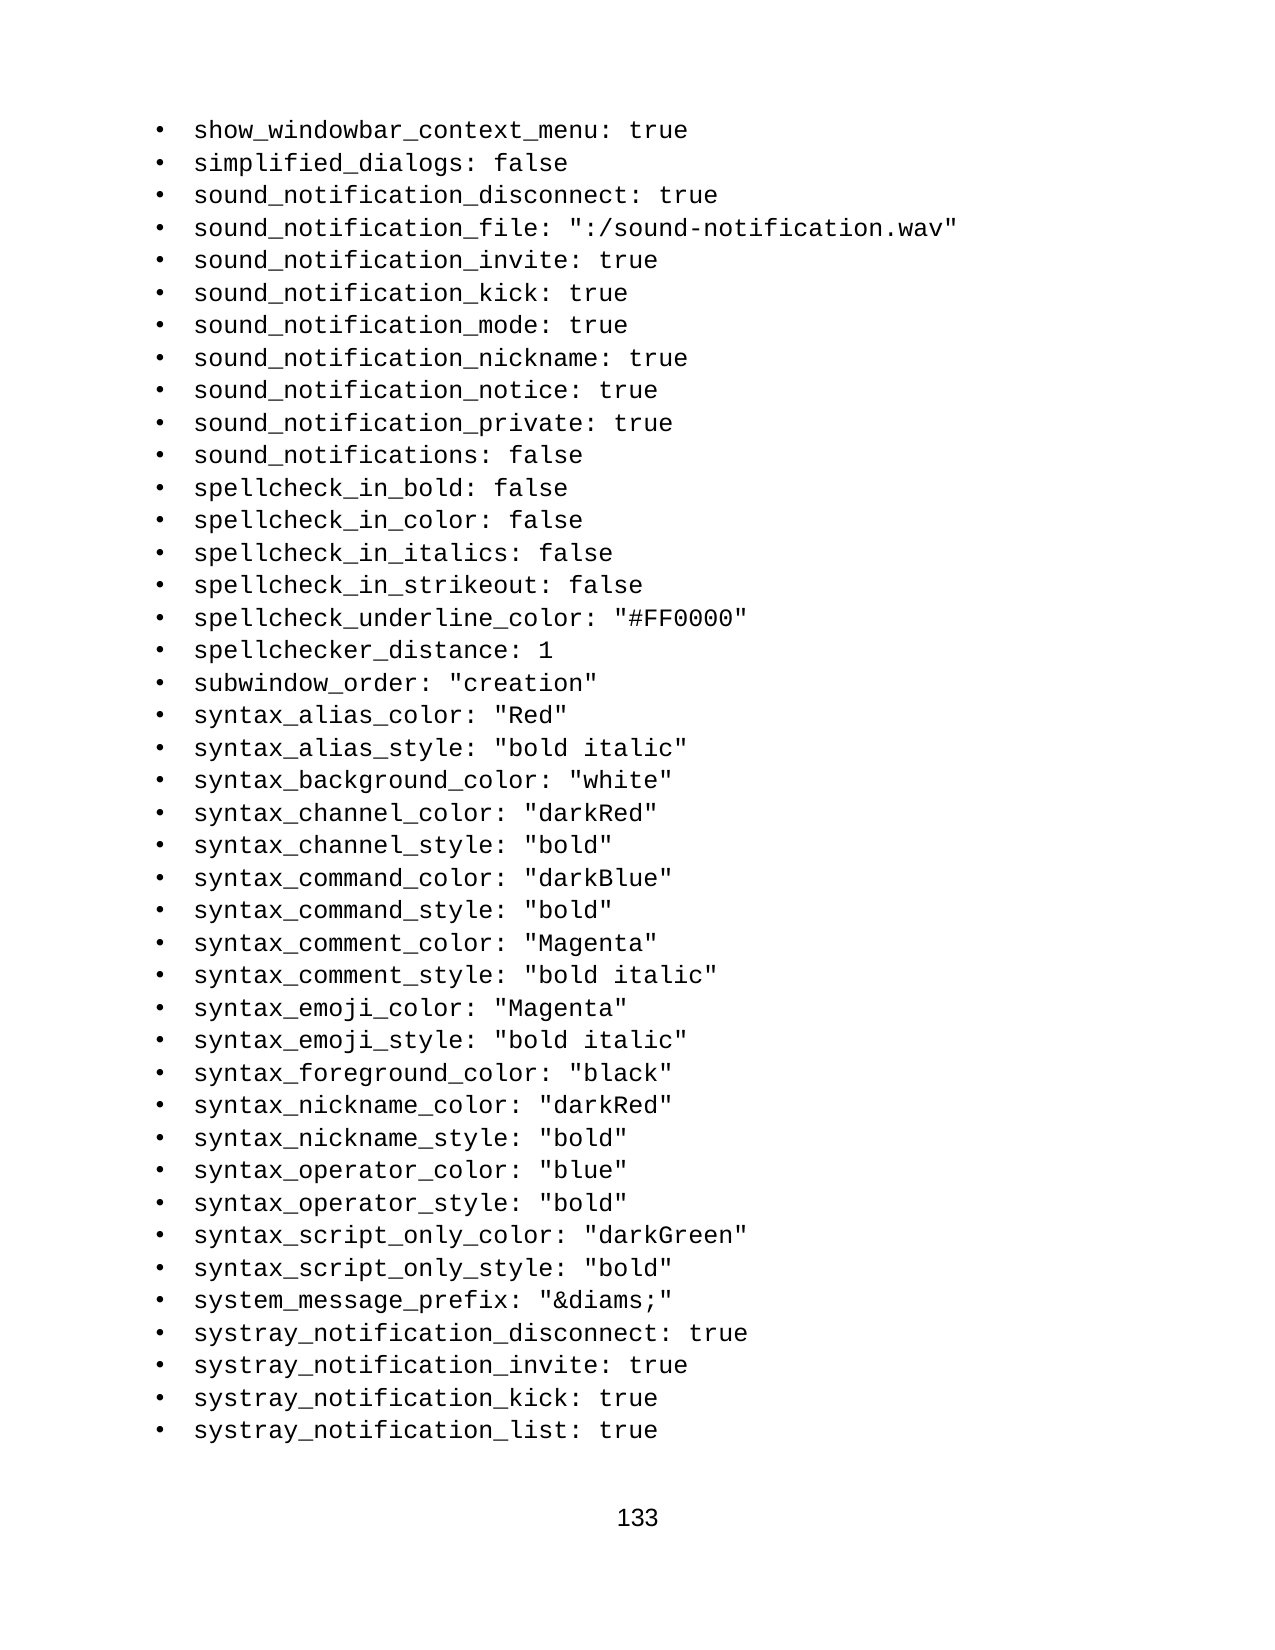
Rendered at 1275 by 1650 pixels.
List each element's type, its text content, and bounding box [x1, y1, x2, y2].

list sound_notification_kick: true [156, 281, 1157, 309]
list syntax_comment_style: "bold italic" [156, 963, 1157, 991]
list sound_notification_nickname: true [156, 346, 1157, 374]
list sound_notification_mode: true [156, 313, 1157, 341]
list sound_notification_disconnect: true [156, 183, 1157, 211]
list sound_notification_invite: true [156, 248, 1157, 276]
list syntax_script_only_style: "bold" [156, 1256, 1157, 1284]
list syntax_background_color: "white" [156, 768, 1157, 796]
list systray_notification_kick: true [156, 1386, 1157, 1414]
list syntax_operator_color: "blue" [156, 1158, 1157, 1186]
list syntax_channel_color: "darkRed" [156, 801, 1157, 829]
list spellcheck_underline_color: "#FF0000" [156, 606, 1157, 634]
list syntax_operator_style: "bold" [156, 1191, 1157, 1219]
list subwindow_order: "creation" [156, 671, 1157, 699]
list sound_notification_file: ":/sound-notification.wav" [156, 216, 1157, 244]
list show_windowbar_context_menu: true [156, 118, 1157, 146]
list sound_notifications: false [156, 443, 1157, 471]
list sound_notification_notice: true [156, 378, 1157, 406]
list syntax_command_style: "bold" [156, 898, 1157, 926]
list syntax_emoji_style: "bold italic" [156, 1028, 1157, 1056]
list syntax_alias_style: "bold italic" [156, 736, 1157, 764]
list syntax_command_color: "darkBlue" [156, 866, 1157, 894]
list syntax_channel_style: "bold" [156, 833, 1157, 861]
list spellcheck_in_strikeout: false [156, 573, 1157, 601]
list syntax_foreground_color: "black" [156, 1061, 1157, 1089]
list spellcheck_in_color: false [156, 508, 1157, 536]
list syntax_script_only_color: "darkGreen" [156, 1223, 1157, 1251]
list syntax_nickname_color: "darkRed" [156, 1093, 1157, 1121]
list systray_notification_list: true [156, 1418, 1157, 1446]
list system_message_prefix: "&diams;" [156, 1288, 1157, 1316]
list syntax_nickname_style: "bold" [156, 1126, 1157, 1154]
list syntax_alias_color: "Red" [156, 703, 1157, 731]
list spellcheck_in_italics: false [156, 541, 1157, 569]
list spellchecker_distance: 1 [156, 638, 1157, 666]
list simplified_dialogs: false [156, 151, 1157, 179]
list syntax_emoji_color: "Magenta" [156, 996, 1157, 1024]
list syntax_comment_color: "Magenta" [156, 931, 1157, 959]
list systray_notification_disconnect: true [156, 1321, 1157, 1349]
list spellcheck_in_bold: false [156, 476, 1157, 504]
list sound_notification_private: true [156, 411, 1157, 439]
list systray_notification_invite: true [156, 1353, 1157, 1381]
